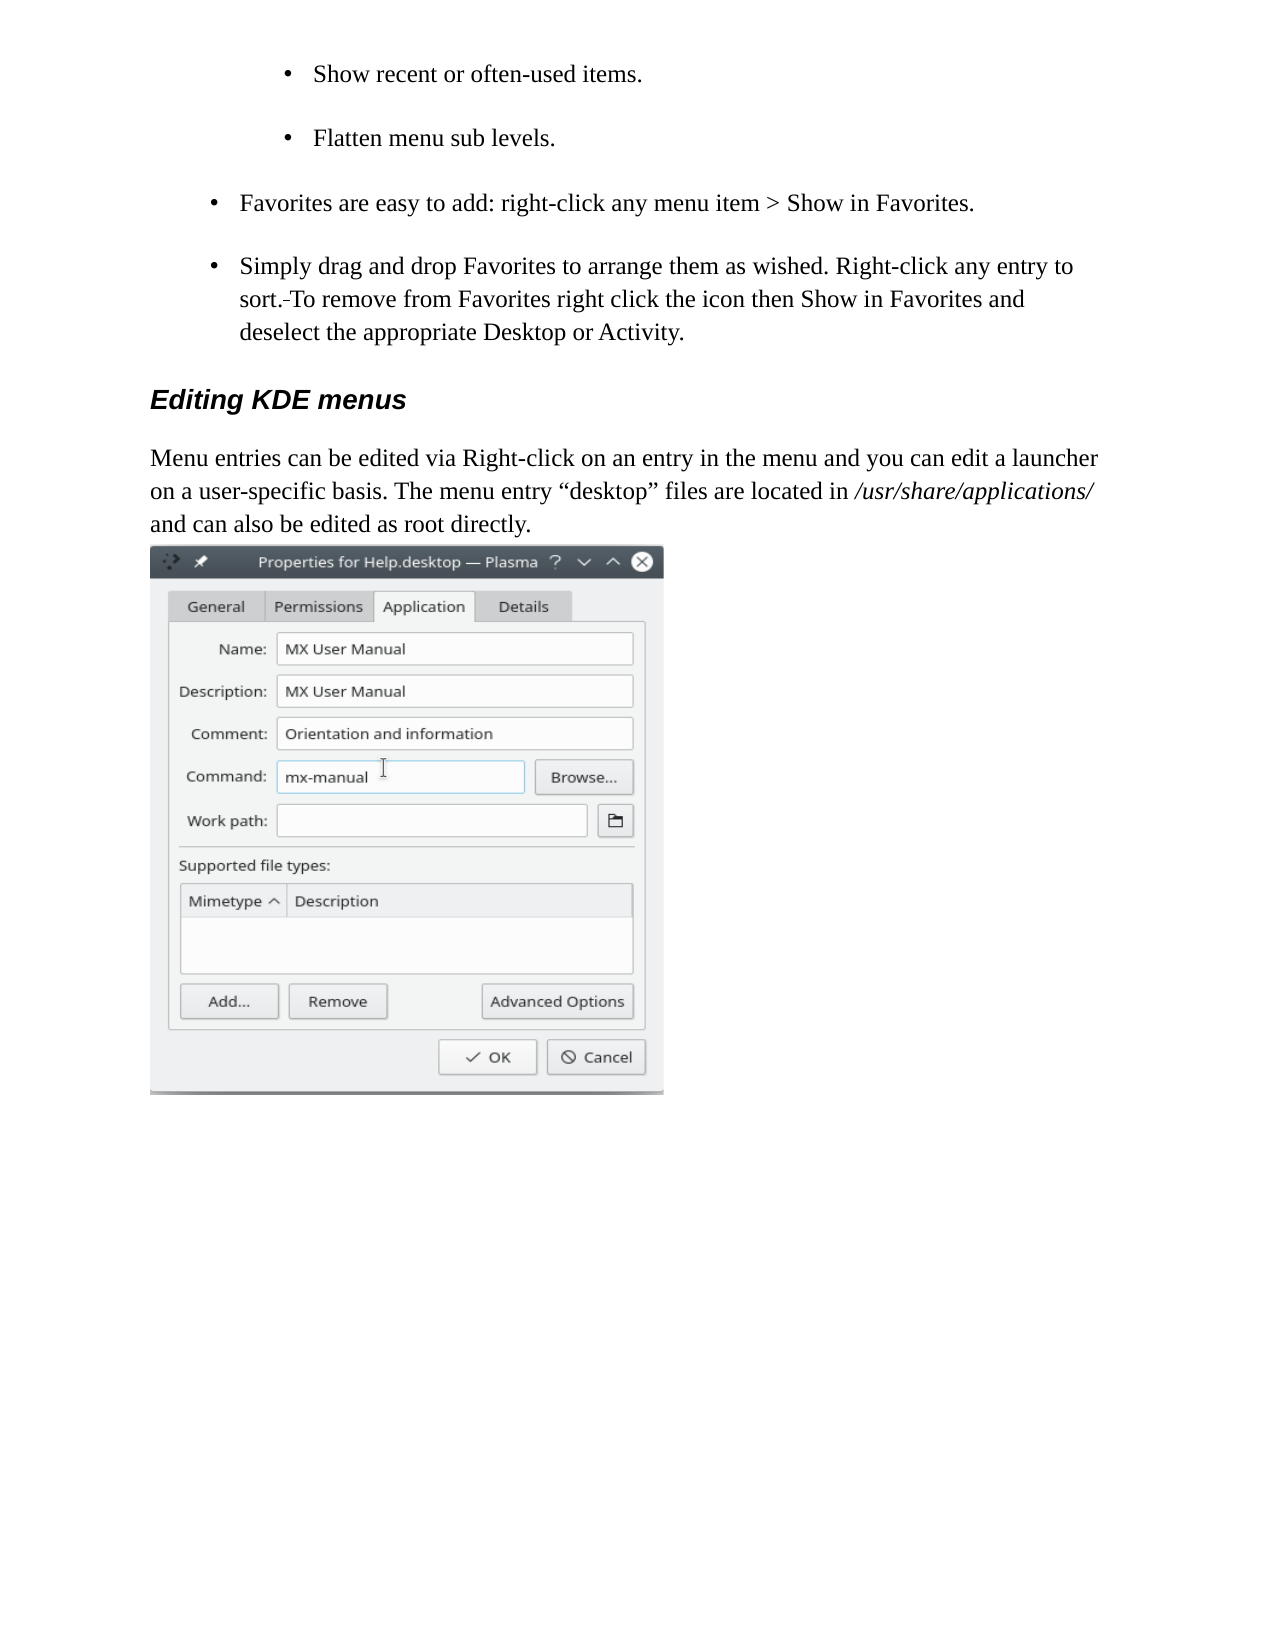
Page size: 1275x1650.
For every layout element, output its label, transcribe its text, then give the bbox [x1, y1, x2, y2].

list Flatten menu sub levels. [283, 123, 1109, 152]
list Show recent or often-used items. [283, 59, 1109, 88]
text Menu entries can be edited via Right-click on an entry in the menu and you can edit a launcher on a user-specific basis. The menu entry “desktop” files are located in /usr/share/applications/ and can also be edited as root directly. [150, 443, 1109, 538]
list Simply drag and drop Favorites to arrange them as wished. Right-click any entry to sort. To remove from Favorites right click the icon then Show in Favorites and deselect the appropriate Desktop or Activity. [210, 251, 1109, 346]
subtitle Editing KDE menus [150, 383, 1125, 415]
list Favorites are easy to add: right-click any menu item > Show in Favorites. [210, 188, 1109, 216]
picture [150, 544, 664, 1095]
